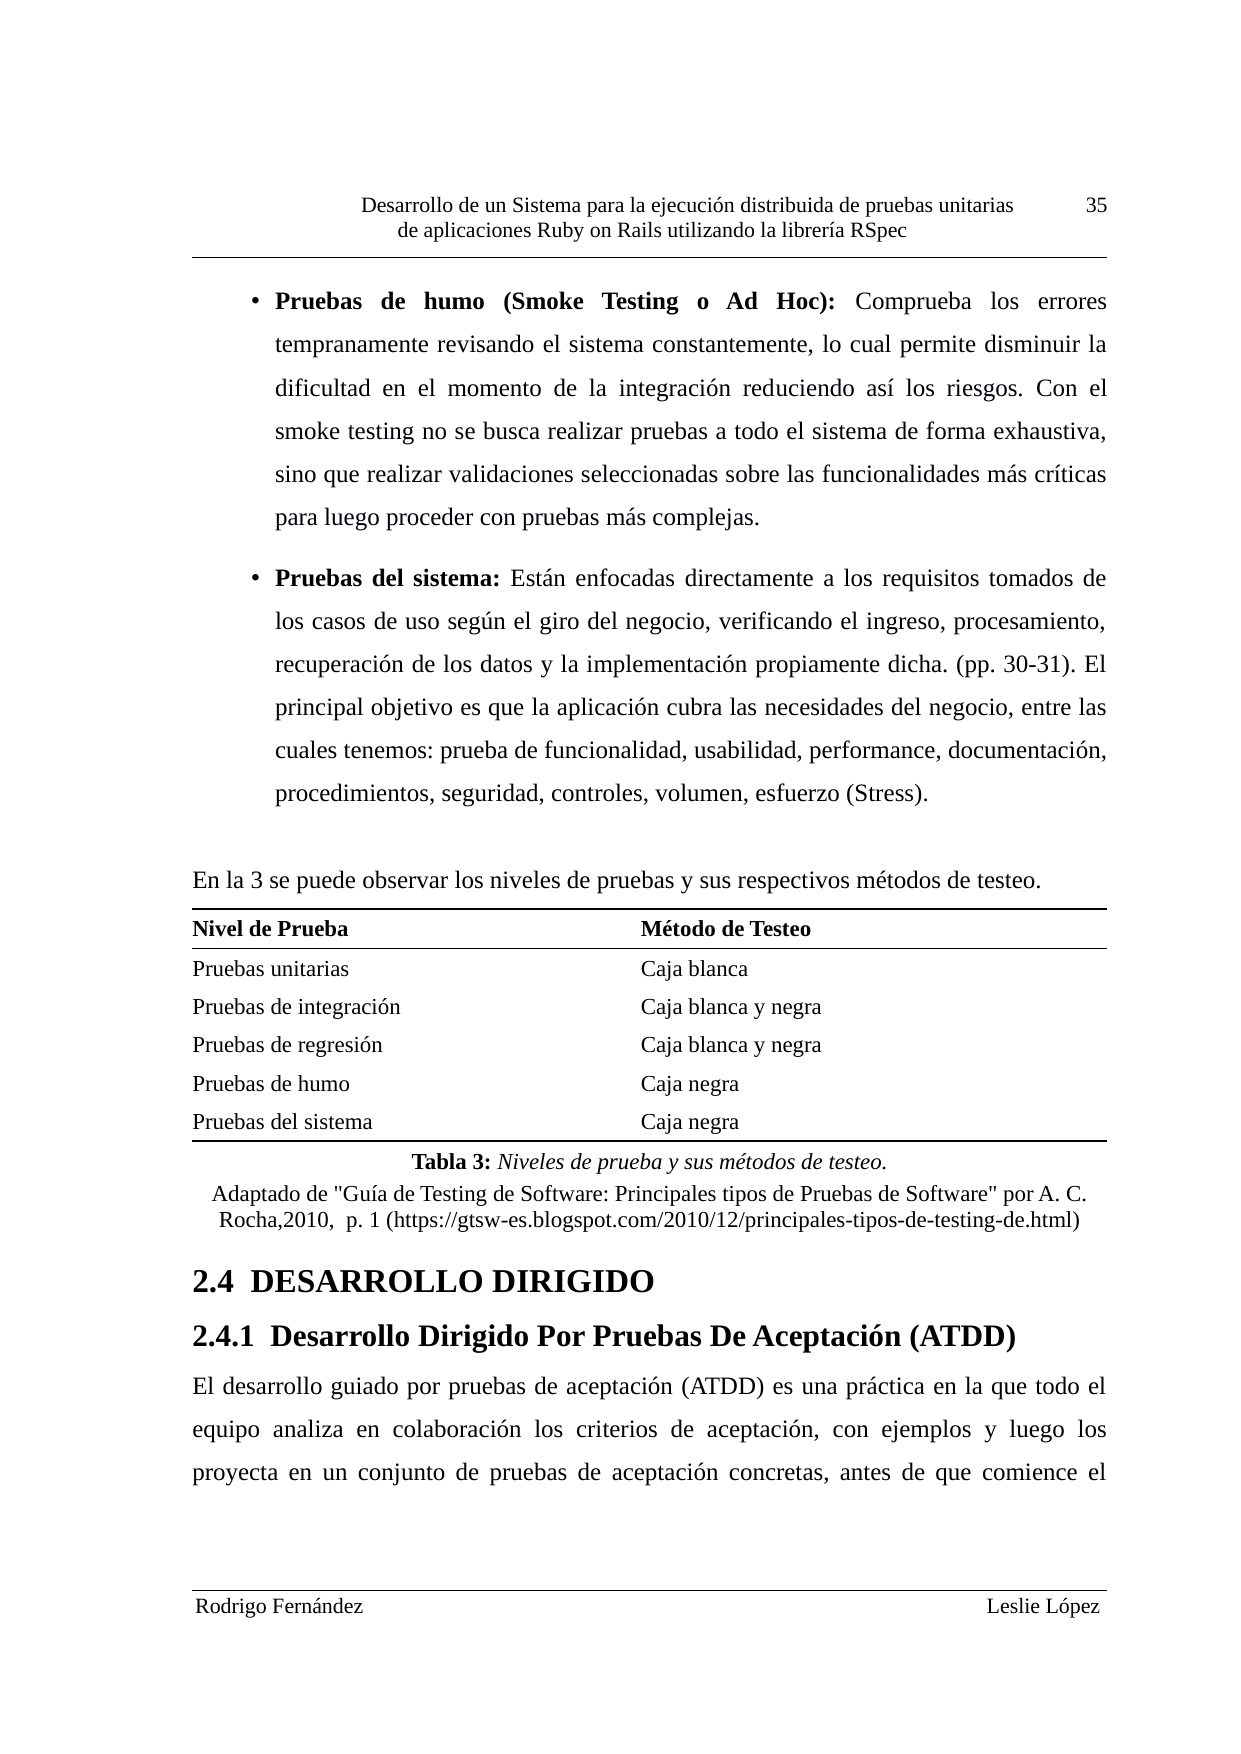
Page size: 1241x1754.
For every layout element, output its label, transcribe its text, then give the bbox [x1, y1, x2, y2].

table_cell Caja negra [641, 1064, 1107, 1102]
table_header Nivel de Prueba [192, 910, 641, 948]
text El desarrollo guiado por pruebas de aceptación (ATDD) es una práctica en la que todo el equipo analiza en colaboración los criterios de aceptación, con ejemplos y luego los proyecta en un conjunto de pruebas de aceptación concretas, antes de que comience el [192, 1371, 1107, 1486]
table_cell Pruebas de humo [192, 1064, 641, 1102]
table_header Método de Testeo [641, 910, 1107, 948]
text Tabla 3: Niveles de prueba y sus métodos de testeo. [192, 1148, 1107, 1174]
text Adaptado de "Guía de Testing de Software: Principales tipos de Pruebas de Software" por A. C. Rocha,2010, p. 1 (https://gtsw-es.blogspot.com/2010/12/principales-tipos-de-testing-de.html) [192, 1180, 1107, 1233]
list Pruebas del sistema: Están enfocadas directamente a los requisitos tomados de los casos de uso según el giro del negocio, verificando el ingreso, procesamiento, recuperación de los datos y la implementación propiamente dicha. (pp. 30-31). El principal objetivo es que la aplicación cubra las necesidades del negocio, entre las cuales tenemos: prueba de funcionalidad, usabilidad, performance, documentación, procedimientos, seguridad, controles, volumen, esfuerzo (Stress). [251, 563, 1107, 807]
table_cell Pruebas de regresión [192, 1026, 641, 1064]
text En la Tabla 3 se puede observar los niveles de pruebas y sus respectivos métodos de testeo. [192, 865, 1107, 893]
subtitle Desarrollo dirigido por pruebas de aceptación (ATDD) [192, 1318, 1107, 1353]
subtitle Desarrollo dirigido [192, 1262, 1107, 1300]
table_cell Caja negra [641, 1102, 1107, 1140]
table_cell Pruebas de integración [192, 988, 641, 1026]
table_cell Caja blanca y negra [641, 988, 1107, 1026]
table_cell Caja blanca y negra [641, 1026, 1107, 1064]
table_cell Pruebas del sistema [192, 1102, 641, 1140]
list Pruebas de humo (Smoke Testing o Ad Hoc): Comprueba los errores tempranamente revisando el sistema constantemente, lo cual permite disminuir la dificultad en el momento de la integración reduciendo así los riesgos. Con el smoke testing no se busca realizar pruebas a todo el sistema de forma exhaustiva, sino que realizar validaciones seleccionadas sobre las funcionalidades más críticas para luego proceder con pruebas más complejas. [251, 286, 1107, 531]
table_cell Caja blanca [641, 949, 1107, 987]
table_cell Pruebas unitarias [192, 949, 641, 987]
